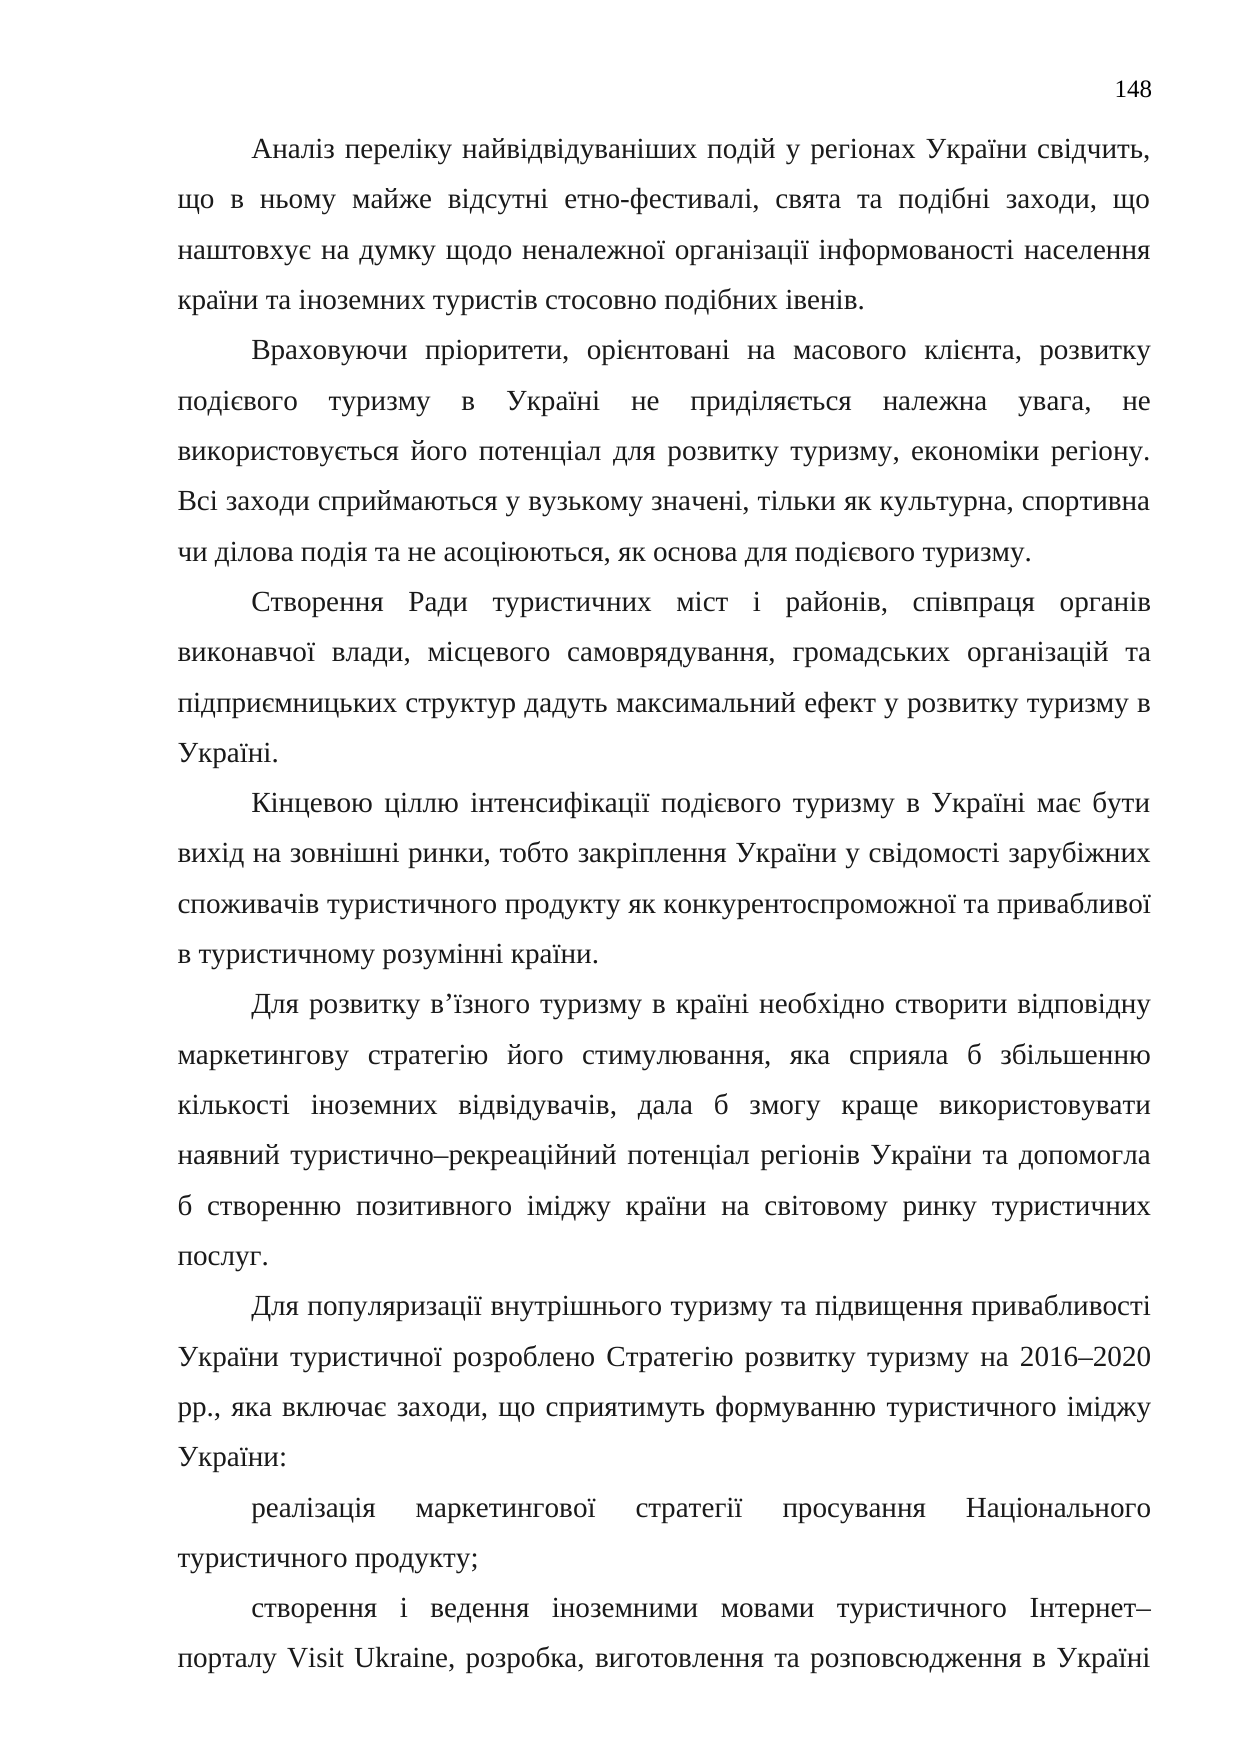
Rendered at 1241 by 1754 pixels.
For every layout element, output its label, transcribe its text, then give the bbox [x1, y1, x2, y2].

text Створення Ради туристичних міст і районів, співпраця органів виконавчої влади, місцевого самоврядування, громадських організацій та підприємницьких структур дадуть максимальний ефект у розвитку туризму в Україні. [177, 584, 1152, 768]
text Аналіз переліку найвідвідуваніших подій у регіонах України свідчить, що в ньому майже відсутні етно-фестивалі, свята та подібні заходи, що наштовхує на думку щодо неналежної організації інформованості населення країни та іноземних туристів стосовно подібних івенів. [177, 131, 1152, 316]
text Для популяризації внутрішнього туризму та підвищення привабливості України туристичної розроблено Стратегію розвитку туризму на 2016–2020 рр., яка включає заходи, що сприятимуть формуванню туристичного іміджу України: [177, 1288, 1152, 1473]
text Кінцевою ціллю інтенсифікації подієвого туризму в Україні має бути вихід на зовнішні ринки, тобто закріплення України у свідомості зарубіжних споживачів туристичного продукту як конкурентоспроможної та привабливої в туристичному розумінні країни. [177, 785, 1152, 970]
text Для розвитку в’їзного туризму в країні необхідно створити відповідну маркетингову стратегію його стимулювання, яка сприяла б збільшенню кількості іноземних відвідувачів, дала б змогу краще використовувати наявний туристично–рекреаційний потенціал регіонів України та допомогла б створенню позитивного іміджу країни на світовому ринку туристичних послуг. [177, 987, 1152, 1272]
text Враховуючи пріоритети, орієнтовані на масового клієнта, розвитку подієвого туризму в Україні не приділяється належна увага, не використовується його потенціал для розвитку туризму, економіки регіону. Всі заходи сприймаються у вузькому значені, тільки як культурна, спортивна чи ділова подія та не асоціюються, як основа для подієвого туризму. [177, 332, 1152, 567]
text створення і ведення іноземними мовами туристичного Інтернет–порталу Visit Ukraine, розробка, виготовлення та розповсюдження в Україні [177, 1590, 1152, 1674]
text реалізація маркетингової стратегії просування Національного туристичного продукту; [177, 1490, 1152, 1573]
